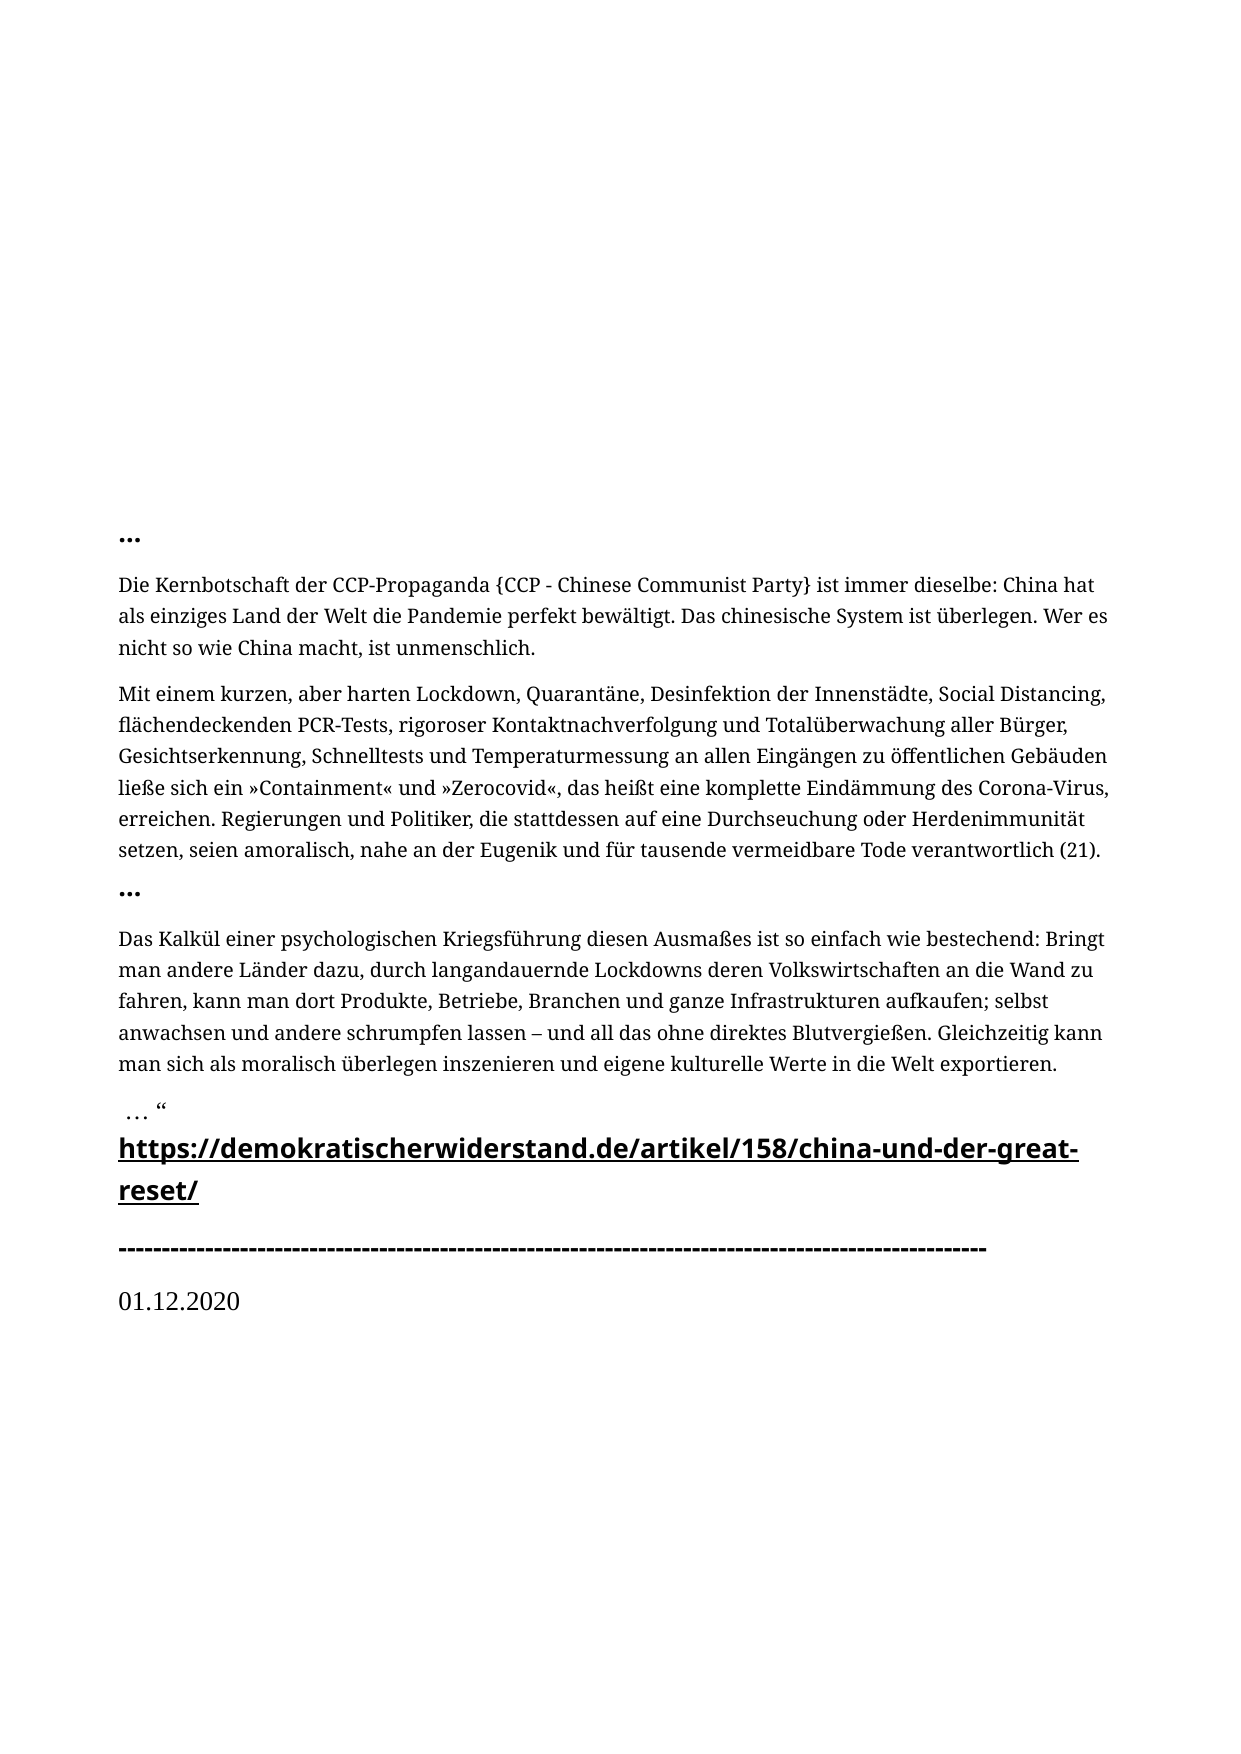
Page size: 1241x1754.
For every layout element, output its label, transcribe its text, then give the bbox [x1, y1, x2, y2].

text … [118, 868, 1122, 904]
text Mit einem kurzen, aber harten Lockdown, Quarantäne, Desinfektion der Innenstädte, Social Distancing, flächendeckenden PCR-Tests, rigoroser Kontaktnachverfolgung und Totalüberwachung aller Bürger, Gesichtserkennung, Schnelltests und Temperaturmessung an allen Eingängen zu öffentlichen Gebäuden ließe sich ein »Containment« und »Zerocovid«, das heißt eine komplette Eindämmung des Corona-Virus, erreichen. Regierungen und Politiker, die stattdessen auf eine Durchseuchung oder Herdenimmunität setzen, seien amoralisch, nahe an der Eugenik und für tausende vermeidbare Tode verantwortlich (21). [118, 679, 1122, 864]
text … [118, 514, 1122, 551]
text … “ [118, 1096, 1122, 1125]
text https://demokratischerwiderstand.de/artikel/158/china-und-der-great-reset/ [118, 1129, 1122, 1208]
text 01.12.2020 [118, 1285, 1122, 1317]
text ---------------------------------------------------------------------------------------------------- [118, 1228, 1122, 1265]
text Das Kalkül einer psychologischen Kriegsführung diesen Ausmaßes ist so einfach wie bestechend: Bringt man andere Länder dazu, durch langandauernde Lockdowns deren Volkswirtschaften an die Wand zu fahren, kann man dort Produkte, Betriebe, Branchen und ganze Infrastrukturen aufkaufen; selbst anwachsen und andere schrumpfen lassen – und all das ohne direktes Blutvergießen. Gleichzeitig kann man sich als moralisch überlegen inszenieren und eigene kulturelle Werte in die Welt exportieren. [118, 925, 1122, 1077]
text Die Kernbotschaft der CCP-Propaganda {CCP - Chinese Communist Party} ist immer dieselbe: China hat als einziges Land der Welt die Pandemie perfekt bewältigt. Das chinesische System ist überlegen. Wer es nicht so wie China macht, ist unmenschlich. [118, 571, 1122, 661]
